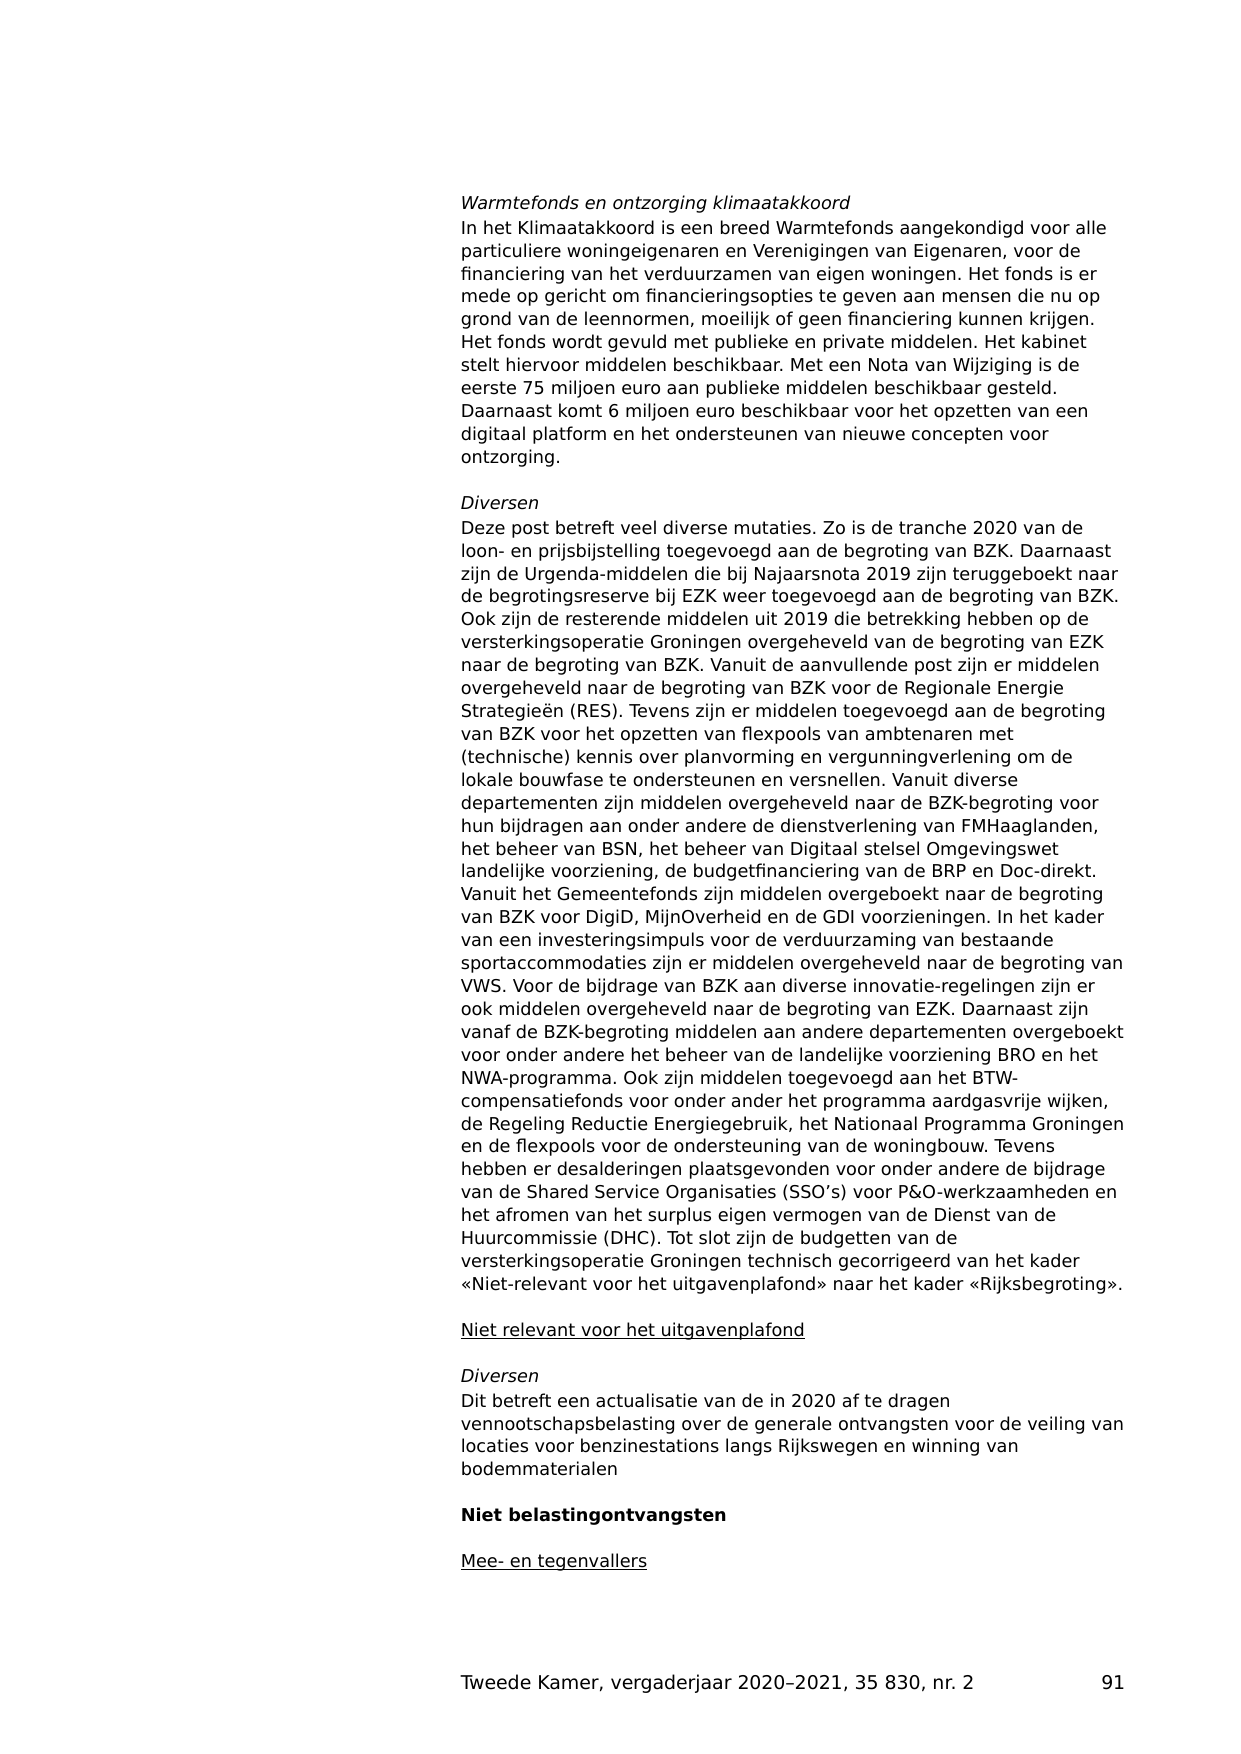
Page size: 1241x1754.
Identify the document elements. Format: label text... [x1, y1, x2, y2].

text Deze post betreft veel diverse mutaties. Zo is de tranche 2020 van de loon- en prijsbijstelling toegevoegd aan de begroting van BZK. Daarnaast zijn de Urgenda-middelen die bij Najaarsnota 2019 zijn teruggeboekt naar de begrotingsreserve bij EZK weer toegevoegd aan de begroting van BZK. Ook zijn de resterende middelen uit 2019 die betrekking hebben op de versterkingsoperatie Groningen overgeheveld van de begroting van EZK naar de begroting van BZK. Vanuit de aanvullende post zijn er middelen overgeheveld naar de begroting van BZK voor de Regionale Energie Strategieën (RES). Tevens zijn er middelen toegevoegd aan de begroting van BZK voor het opzetten van flexpools van ambtenaren met (technische) kennis over planvorming en vergunningverlening om de lokale bouwfase te ondersteunen en versnellen. Vanuit diverse departementen zijn middelen overgeheveld naar de BZK-begroting voor hun bijdragen aan onder andere de dienstverlening van FMHaaglanden, het beheer van BSN, het beheer van Digitaal stelsel Omgevingswet landelijke voorziening, de budgetfinanciering van de BRP en Doc-direkt. Vanuit het Gemeentefonds zijn middelen overgeboekt naar de begroting van BZK voor DigiD, MijnOverheid en de GDI voorzieningen. In het kader van een investeringsimpuls voor de verduurzaming van bestaande sportaccommodaties zijn er middelen overgeheveld naar de begroting van VWS. Voor de bijdrage van BZK aan diverse innovatie-regelingen zijn er ook middelen overgeheveld naar de begroting van EZK. Daarnaast zijn vanaf de BZK-begroting middelen aan andere departementen overgeboekt voor onder andere het beheer van de landelijke voorziening BRO en het NWA-programma. Ook zijn middelen toegevoegd aan het BTW-compensatiefonds voor onder ander het programma aardgasvrije wijken, de Regeling Reductie Energiegebruik, het Nationaal Programma Groningen en de flexpools voor de ondersteuning van de woningbouw. Tevens hebben er desalderingen plaatsgevonden voor onder andere de bijdrage van de Shared Service Organisaties (SSO’s) voor P&O-werkzaamheden en het afromen van het surplus eigen vermogen van de Dienst van de Huurcommissie (DHC). Tot slot zijn de budgetten van de versterkingsoperatie Groningen technisch gecorrigeerd van het kader «Niet-relevant voor het uitgavenplafond» naar het kader «Rijksbegroting». [461, 516, 1125, 1295]
text Warmtefonds en ontzorging klimaatakkoord [461, 191, 1125, 214]
text Diversen [461, 491, 1125, 514]
text Niet belastingontvangsten [461, 1503, 1125, 1526]
text In het Klimaatakkoord is een breed Warmtefonds aangekondigd voor alle particuliere woningeigenaren en Verenigingen van Eigenaren, voor de financiering van het verduurzamen van eigen woningen. Het fonds is er mede op gericht om financieringsopties te geven aan mensen die nu op grond van de leennormen, moeilijk of geen financiering kunnen krijgen. Het fonds wordt gevuld met publieke en private middelen. Het kabinet stelt hiervoor middelen beschikbaar. Met een Nota van Wijziging is de eerste 75 miljoen euro aan publieke middelen beschikbaar gesteld. Daarnaast komt 6 miljoen euro beschikbaar voor het opzetten van een digitaal platform en het ondersteunen van nieuwe concepten voor ontzorging. [461, 216, 1125, 468]
text Diversen [461, 1364, 1125, 1387]
text Niet relevant voor het uitgavenplafond [461, 1318, 1125, 1341]
text Mee- en tegenvallers [461, 1549, 1125, 1572]
text Dit betreft een actualisatie van de in 2020 af te dragen vennootschapsbelasting over de generale ontvangsten voor de veiling van locaties voor benzinestations langs Rijkswegen en winning van bodemmaterialen [461, 1389, 1125, 1480]
